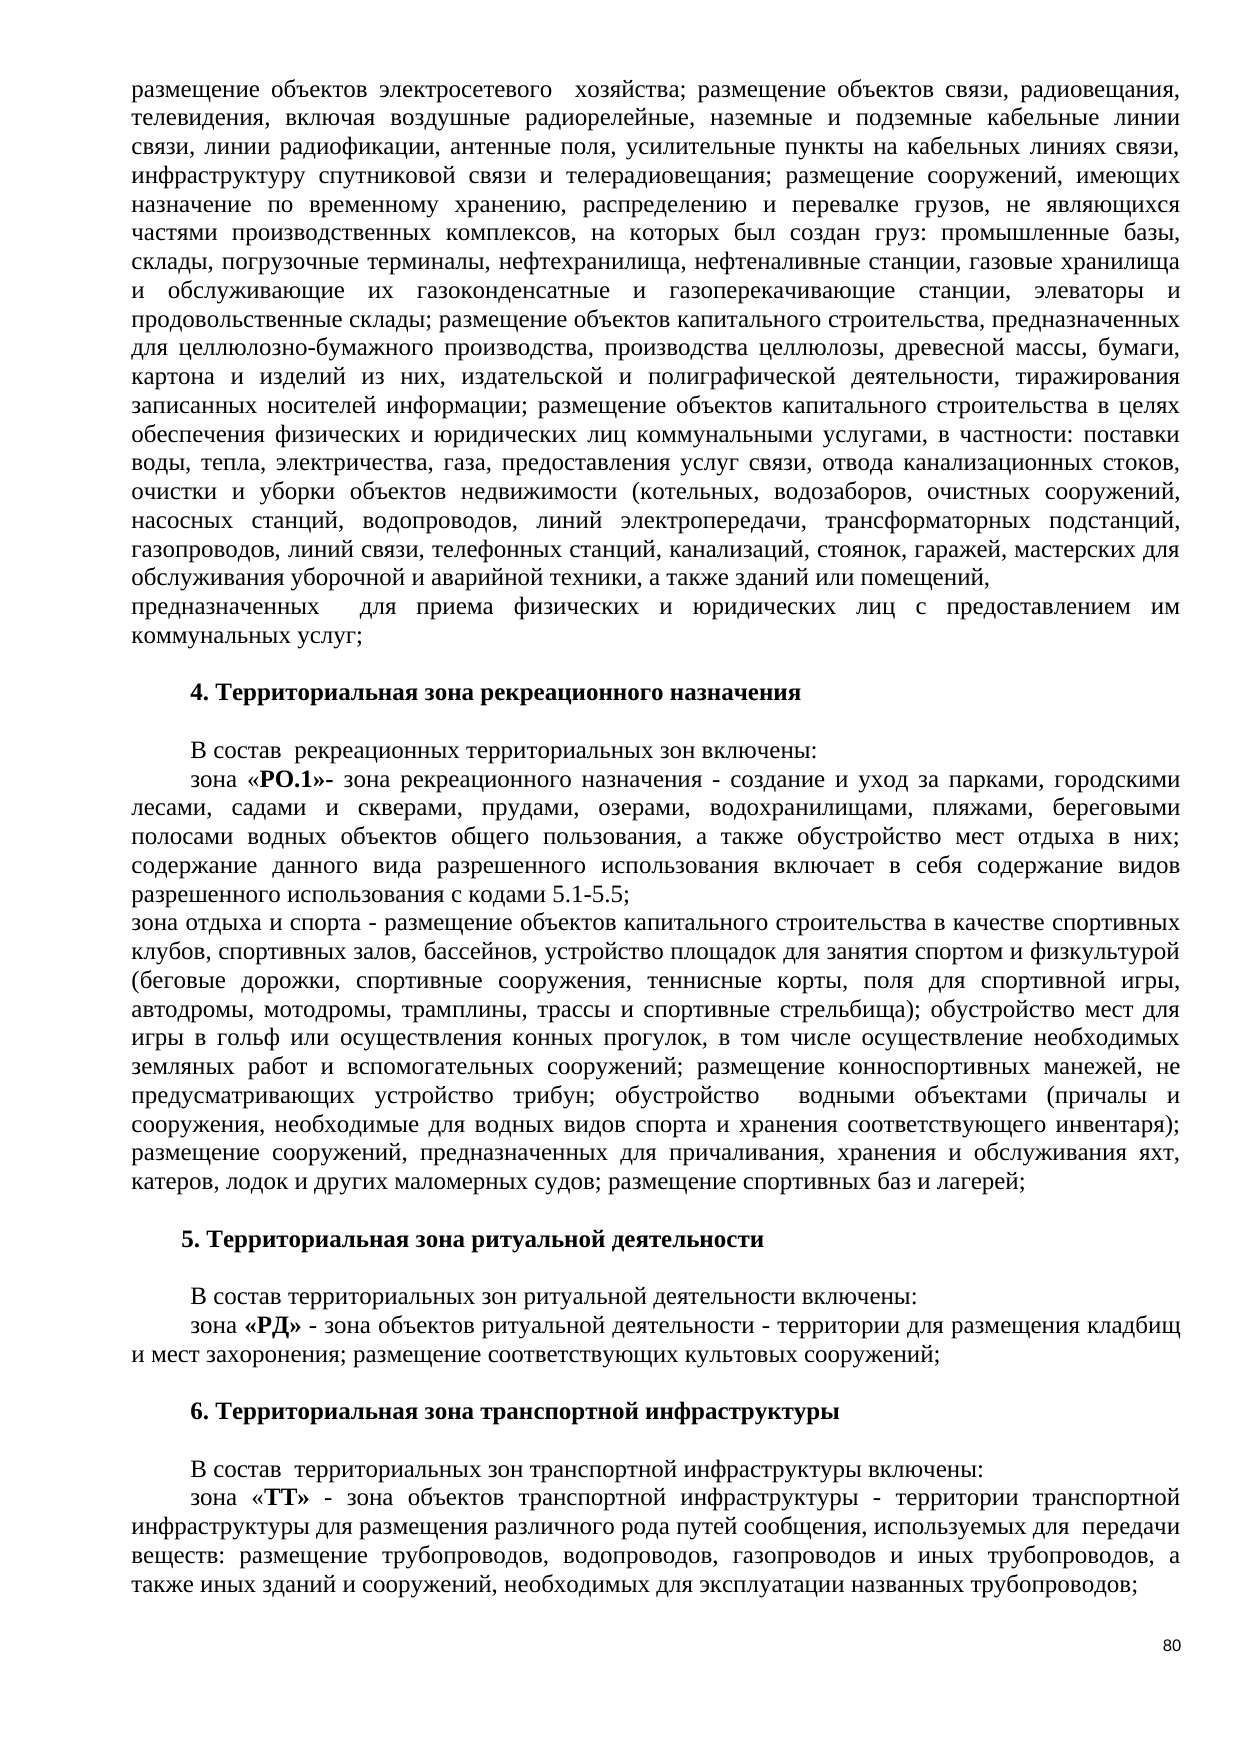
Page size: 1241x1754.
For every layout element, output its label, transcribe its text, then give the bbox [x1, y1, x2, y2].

text 6. Территориальная зона транспортной инфраструктуры [131, 1396, 1181, 1425]
text предназначенных для приема физических и юридических лиц с предоставлением им коммунальных услуг; [131, 591, 1181, 649]
text размещение объектов электросетевого хозяйства; размещение объектов связи, радиовещания, телевидения, включая воздушные радиорелейные, наземные и подземные кабельные линии связи, линии радиофикации, антенные поля, усилительные пункты на кабельных линиях связи, инфраструктуру спутниковой связи и телерадиовещания; размещение сооружений, имеющих назначение по временному хранению, распределению и перевалке грузов, не являющихся частями производственных комплексов, на которых был создан груз: промышленные базы, склады, погрузочные терминалы, нефтехранилища, нефтеналивные станции, газовые хранилища и обслуживающие их газоконденсатные и газоперекачивающие станции, элеваторы и продовольственные склады; размещение объектов капитального строительства, предназначенных для целлюлозно-бумажного производства, производства целлюлозы, древесной массы, бумаги, картона и изделий из них, издательской и полиграфической деятельности, тиражирования записанных носителей информации; размещение объектов капитального строительства в целях обеспечения физических и юридических лиц коммунальными услугами, в частности: поставки воды, тепла, электричества, газа, предоставления услуг связи, отвода канализационных стоков, очистки и уборки объектов недвижимости (котельных, водозаборов, очистных сооружений, насосных станций, водопроводов, линий электропередачи, трансформаторных подстанций, газопроводов, линий связи, телефонных станций, канализаций, стоянок, гаражей, мастерских для обслуживания уборочной и аварийной техники, а также зданий или помещений, [131, 74, 1181, 591]
text зона «РД» - зона объектов ритуальной деятельности - территории для размещения кладбищ и мест захоронения; размещение соответствующих культовых сооружений; [131, 1310, 1181, 1367]
text 5. Территориальная зона ритуальной деятельности [131, 1224, 1181, 1252]
text В состав рекреационных территориальных зон включены: [131, 735, 1181, 764]
text зона отдыха и спорта - размещение объектов капитального строительства в качестве спортивных клубов, спортивных залов, бассейнов, устройство площадок для занятия спортом и физкультурой (беговые дорожки, спортивные сооружения, теннисные корты, поля для спортивной игры, автодромы, мотодромы, трамплины, трассы и спортивные стрельбища); обустройство мест для игры в гольф или осуществления конных прогулок, в том числе осуществление необходимых земляных работ и вспомогательных сооружений; размещение конноспортивных манежей, не предусматривающих устройство трибун; обустройство водными объектами (причалы и сооружения, необходимые для водных видов спорта и хранения соответствующего инвентаря); размещение сооружений, предназначенных для причаливания, хранения и обслуживания яхт, катеров, лодок и других маломерных судов; размещение спортивных баз и лагерей; [131, 907, 1181, 1195]
text В состав территориальных зон транспортной инфраструктуры включены: [131, 1454, 1181, 1482]
text В состав территориальных зон ритуальной деятельности включены: [131, 1281, 1181, 1310]
text зона «ТТ» - зона объектов транспортной инфраструктуры - территории транспортной инфраструктуры для размещения различного рода путей сообщения, используемых для передачи веществ: размещение трубопроводов, водопроводов, газопроводов и иных трубопроводов, а также иных зданий и сооружений, необходимых для эксплуатации названных трубопроводов; [131, 1482, 1181, 1597]
text зона «РО.1»- зона рекреационного назначения - создание и уход за парками, городскими лесами, садами и скверами, прудами, озерами, водохранилищами, пляжами, береговыми полосами водных объектов общего пользования, а также обустройство мест отдыха в них; содержание данного вида разрешенного использования включает в себя содержание видов разрешенного использования с кодами 5.1-5.5; [131, 764, 1181, 907]
text 4. Территориальная зона рекреационного назначения [131, 677, 1181, 706]
